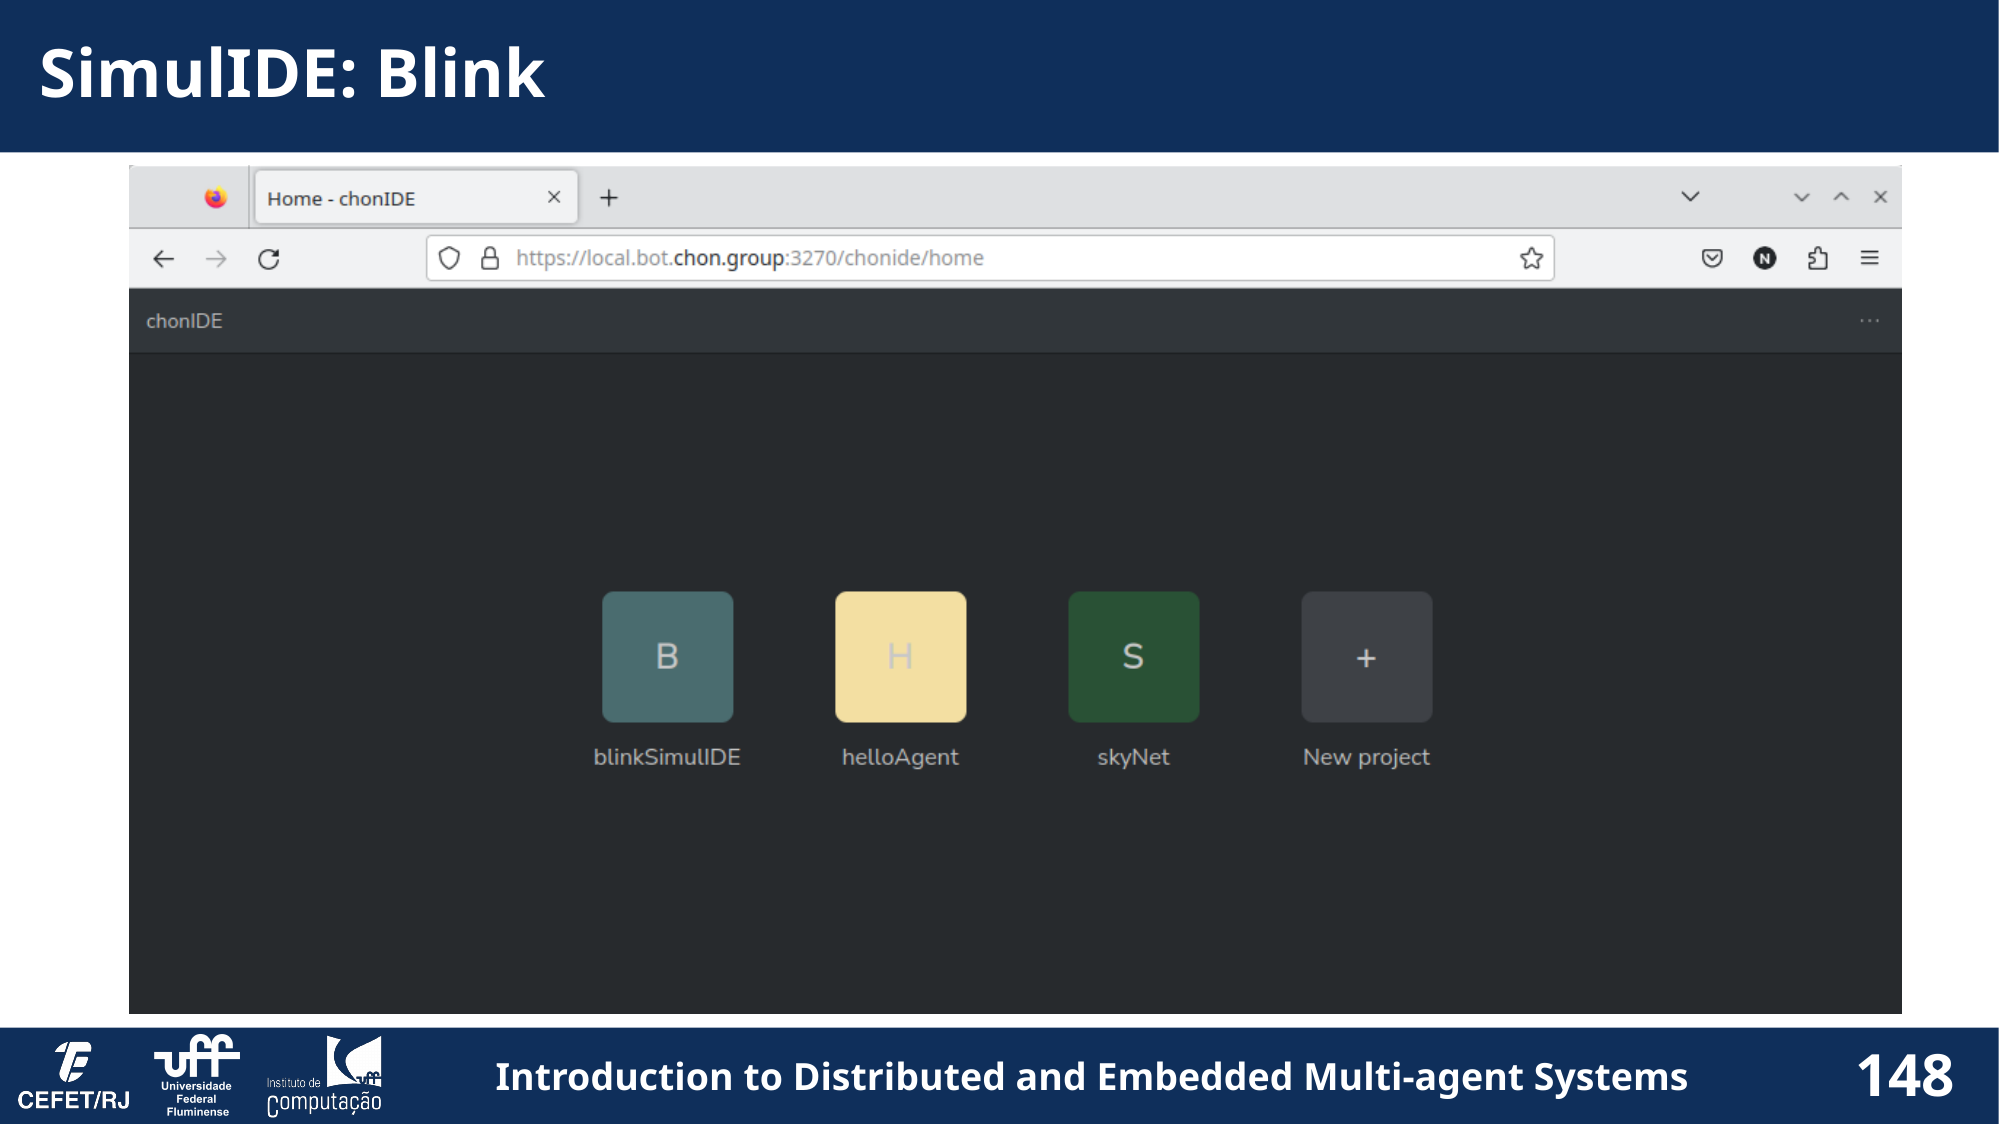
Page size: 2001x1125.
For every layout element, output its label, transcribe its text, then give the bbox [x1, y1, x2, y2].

picture [18, 1021, 129, 1125]
text_box SimulIDE: Blink [25, 23, 1998, 116]
picture [153, 1033, 241, 1121]
picture [265, 1033, 383, 1118]
picture [129, 165, 1902, 1015]
